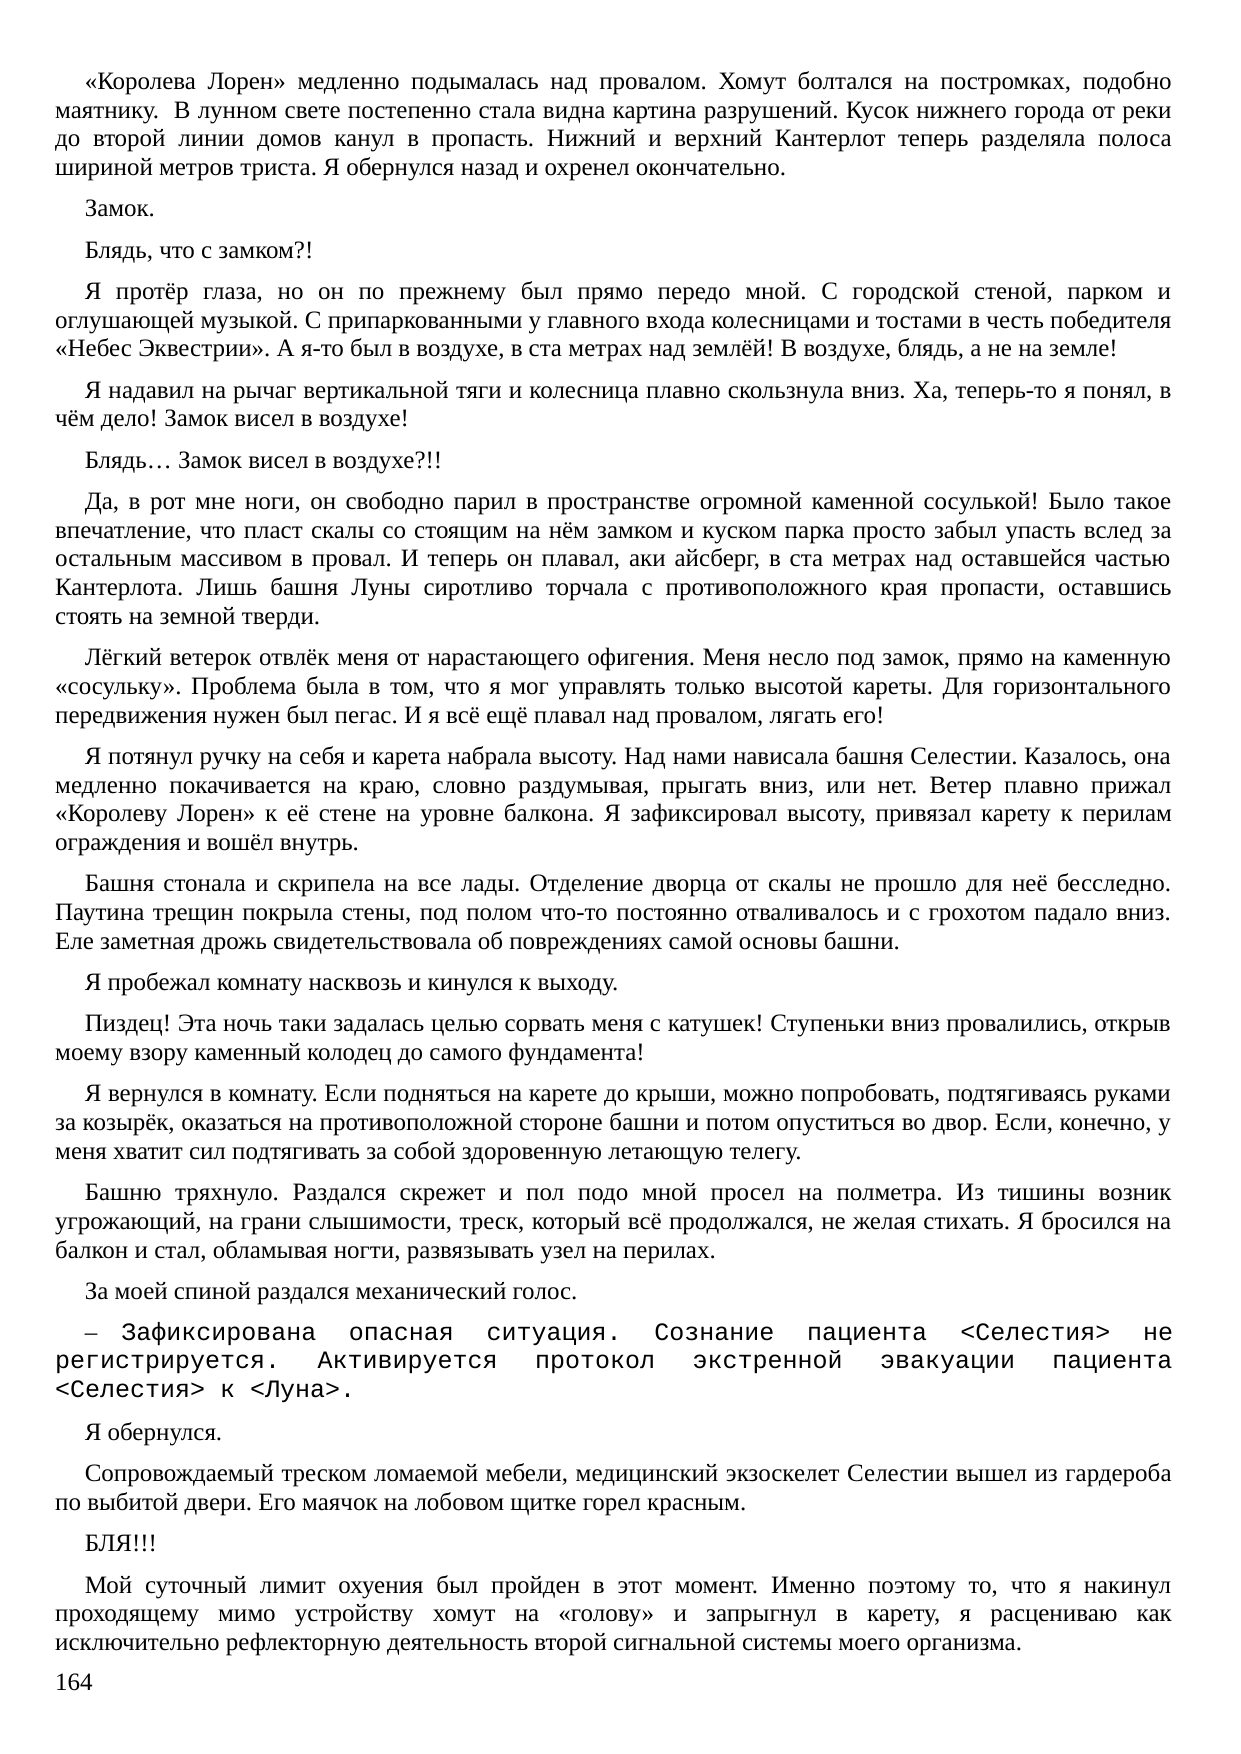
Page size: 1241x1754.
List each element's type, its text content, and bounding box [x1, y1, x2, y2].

text Я потянул ручку на себя и карета набрала высоту. Над нами нависала башня Селестии. Казалось, она медленно покачивается на краю, словно раздумывая, прыгать вниз, или нет. Ветер плавно прижал «Королеву Лорен» к её стене на уровне балкона. Я зафиксировал высоту, привязал карету к перилам ограждения и вошёл внутрь. [55, 741, 1173, 856]
text За моей спиной раздался механический голос. [55, 1276, 1173, 1305]
text Блядь… Замок висел в воздухе?!! [55, 445, 1173, 473]
text Я вернулся в комнату. Если подняться на карете до крыши, можно попробовать, подтягиваясь руками за козырёк, оказаться на противоположной стороне башни и потом опуститься во двор. Если, конечно, у меня хватит сил подтягивать за собой здоровенную летающую телегу. [55, 1078, 1173, 1165]
text Сопровождаемый треском ломаемой мебели, медицинский экзоскелет Селестии вышел из гардероба по выбитой двери. Его маячок на лобовом щитке горел красным. [55, 1458, 1173, 1516]
text Да, в рот мне ноги, он свободно парил в пространстве огромной каменной сосулькой! Было такое впечатление, что пласт скалы со стоящим на нём замком и куском парка просто забыл упасть вслед за остальным массивом в провал. И теперь он плавал, аки айсберг, в ста метрах над оставшейся частью Кантерлота. Лишь башня Луны сиротливо торчала с противоположного края пропасти, оставшись стоять на земной тверди. [55, 486, 1173, 630]
text Я пробежал комнату насквозь и кинулся к выходу. [55, 967, 1173, 996]
text Пиздец! Эта ночь таки задалась целью сорвать меня с катушек! Ступеньки вниз провалились, открыв моему взору каменный колодец до самого фундамента! [55, 1008, 1173, 1066]
text Мой суточный лимит охуения был пройден в этот момент. Именно поэтому то, что я накинул проходящему мимо устройству хомут на «голову» и запрыгнул в карету, я расцениваю как исключительно рефлекторную деятельность второй сигнальной системы моего организма. [55, 1570, 1173, 1656]
text Блядь, что с замком?! [55, 235, 1173, 263]
text Замок. [55, 193, 1173, 222]
text Башню тряхнуло. Раздался скрежет и пол подо мной просел на полметра. Из тишины возник угрожающий, на грани слышимости, треск, который всё продолжался, не желая стихать. Я бросился на балкон и стал, обламывая ногти, развязывать узел на перилах. [55, 1177, 1173, 1263]
text – Зафиксирована опасная ситуация. Сознание пациента <Селестия> не регистрируется. Активируется протокол экстренной эвакуации пациента <Селестия> к <Луна>. [55, 1317, 1173, 1405]
text Лёгкий ветерок отвлёк меня от нарастающего офигения. Меня несло под замок, прямо на каменную «сосульку». Проблема была в том, что я мог управлять только высотой кареты. Для горизонтального передвижения нужен был пегас. И я всё ещё плавал над провалом, лягать его! [55, 642, 1173, 728]
text Я надавил на рычаг вертикальной тяги и колесница плавно скользнула вниз. Ха, теперь-то я понял, в чём дело! Замок висел в воздухе! [55, 375, 1173, 432]
text БЛЯ!!! [55, 1528, 1173, 1557]
text Я протёр глаза, но он по прежнему был прямо передо мной. С городской стеной, парком и оглушающей музыкой. С припаркованными у главного входа колесницами и тостами в честь победителя «Небес Эквестрии». А я-то был в воздухе, в ста метрах над землёй! В воздухе, блядь, а не на земле! [55, 276, 1173, 362]
text «Королева Лорен» медленно подымалась над провалом. Хомут болтался на постромках, подобно маятнику. В лунном свете постепенно стала видна картина разрушений. Кусок нижнего города от реки до второй линии домов канул в пропасть. Нижний и верхний Кантерлот теперь разделяла полоса шириной метров триста. Я обернулся назад и охренел окончательно. [55, 66, 1173, 181]
text Я обернулся. [55, 1417, 1173, 1446]
text Башня стонала и скрипела на все лады. Отделение дворца от скалы не прошло для неё бесследно. Паутина трещин покрыла стены, под полом что-то постоянно отваливалось и с грохотом падало вниз. Еле заметная дрожь свидетельствовала об повреждениях самой основы башни. [55, 868, 1173, 955]
